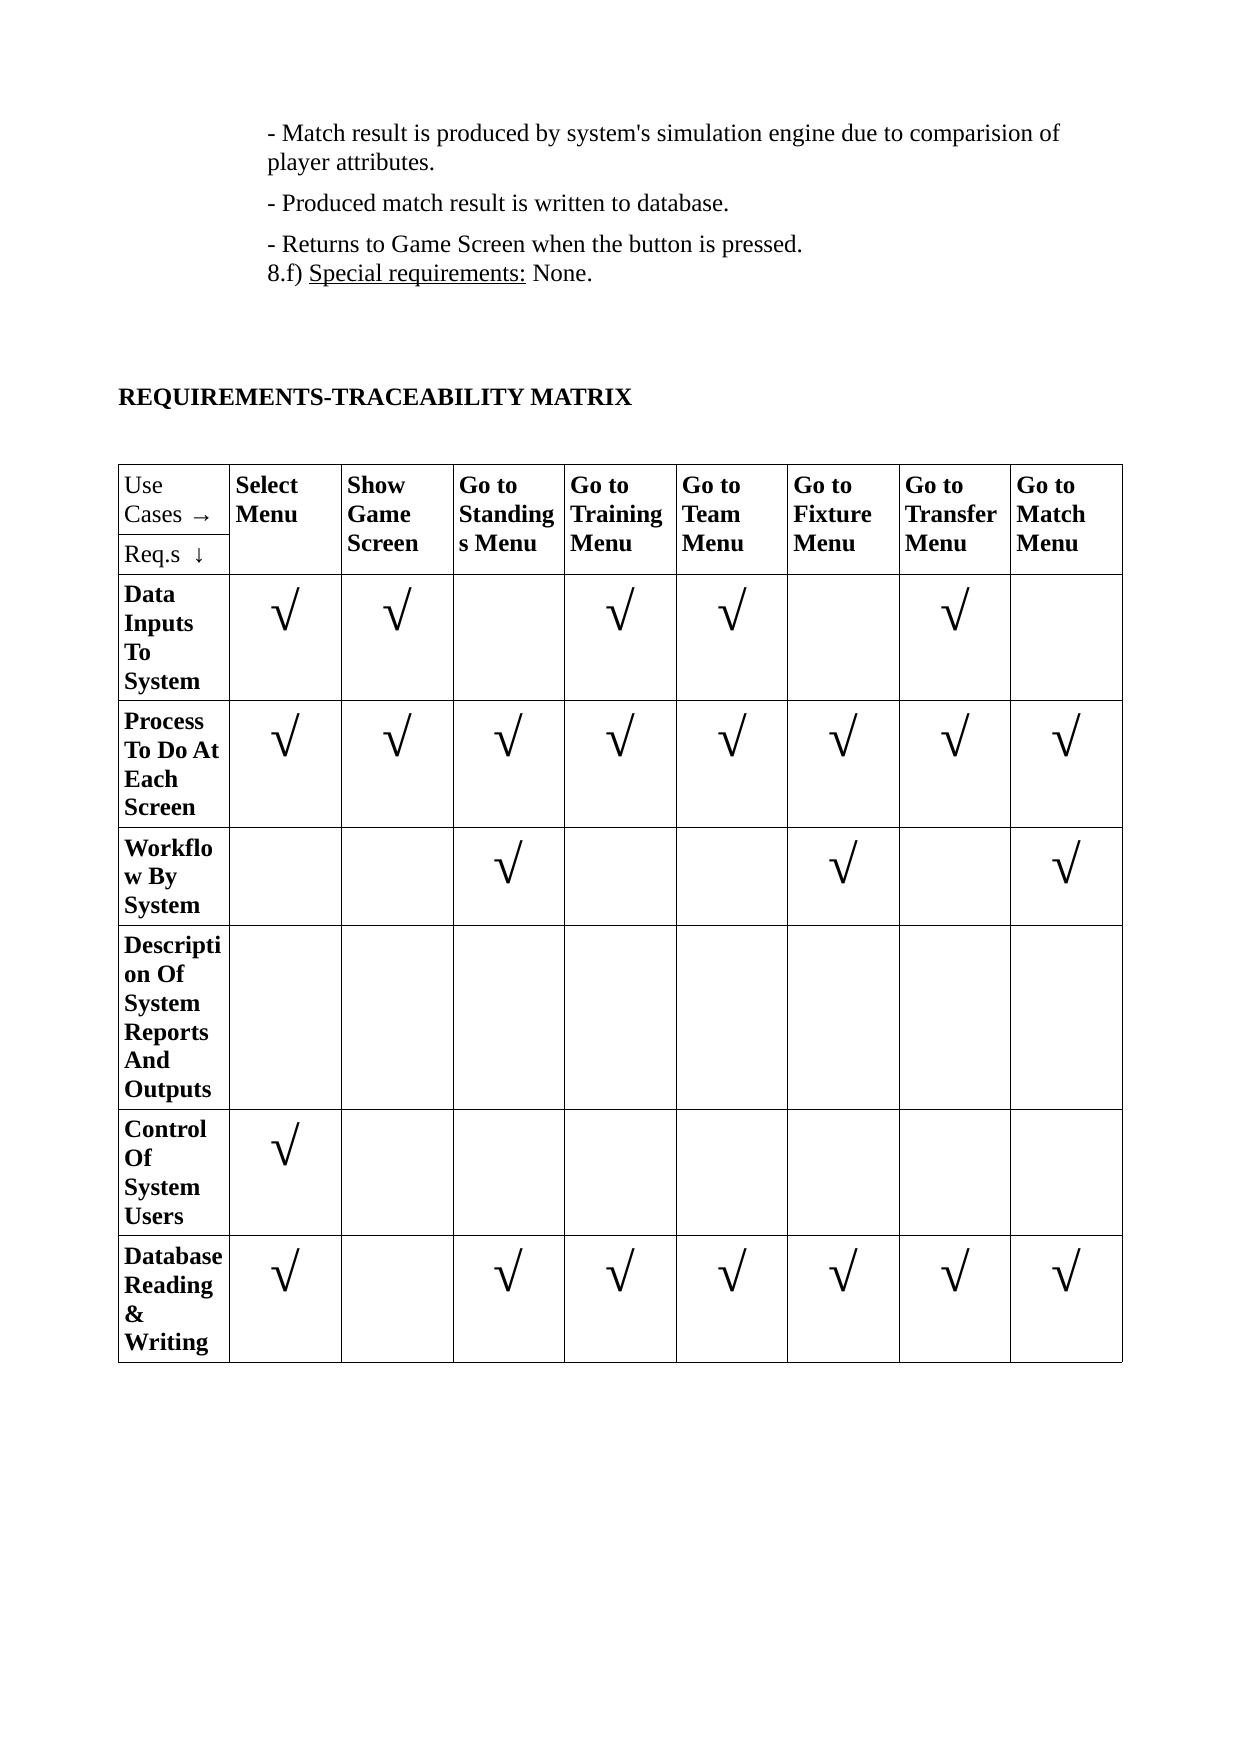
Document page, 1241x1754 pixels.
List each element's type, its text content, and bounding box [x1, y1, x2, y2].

table_cell √ [677, 1236, 787, 1362]
table_cell √ [565, 1236, 676, 1362]
table_cell Control Of System Users [119, 1110, 229, 1235]
table_cell Req.s ↓ [119, 535, 229, 574]
table_header Go to Training Menu [565, 465, 676, 574]
table_cell [1011, 926, 1122, 1109]
table_cell [788, 926, 899, 1109]
table_cell [230, 828, 341, 925]
table_cell √ [230, 575, 341, 700]
table_header Show Game Screen [342, 465, 453, 574]
table_cell √ [565, 701, 676, 827]
list - Returns to Game Screen when the button is pressed. 8.f) Special requirements: None. [229, 229, 1122, 287]
table_cell √ [900, 701, 1010, 827]
table_cell [788, 575, 899, 700]
table_cell [565, 1110, 676, 1235]
table_cell √ [342, 575, 453, 700]
table_cell [1011, 1110, 1122, 1235]
table_cell [454, 1110, 564, 1235]
table_cell [454, 926, 564, 1109]
table_cell [677, 926, 787, 1109]
table_cell [342, 926, 453, 1109]
table_cell √ [900, 1236, 1010, 1362]
table_cell Workflow By System [119, 828, 229, 925]
table_header Go to Match Menu [1011, 465, 1122, 574]
table_cell √ [788, 828, 899, 925]
table_cell [454, 575, 564, 700]
table_cell √ [454, 1236, 564, 1362]
table_cell √ [454, 828, 564, 925]
table_cell Description Of System Reports And Outputs [119, 926, 229, 1109]
table_cell [342, 1236, 453, 1362]
table_cell √ [1011, 1236, 1122, 1362]
table_cell Database Reading & Writing [119, 1236, 229, 1362]
table_cell √ [565, 575, 676, 700]
table_cell Data Inputs To System [119, 575, 229, 700]
table_cell [342, 1110, 453, 1235]
table_cell √ [454, 701, 564, 827]
table_cell [900, 926, 1010, 1109]
table_cell [230, 926, 341, 1109]
table_cell √ [1011, 701, 1122, 827]
table_header Select Menu [230, 465, 341, 574]
table_header Go to Team Menu [677, 465, 787, 574]
table_cell [342, 828, 453, 925]
table_cell √ [677, 701, 787, 827]
table_header Go to Transfer Menu [900, 465, 1010, 574]
table_cell √ [788, 1236, 899, 1362]
table_cell [900, 1110, 1010, 1235]
table_header Go to Standings Menu [454, 465, 564, 574]
table_cell √ [788, 701, 899, 827]
table_cell √ [1011, 828, 1122, 925]
table_cell √ [230, 1236, 341, 1362]
table_cell √ [900, 575, 1010, 700]
table_cell [565, 926, 676, 1109]
table_cell √ [230, 1110, 341, 1235]
table_cell Process To Do At Each Screen [119, 701, 229, 827]
table_cell [788, 1110, 899, 1235]
table_cell √ [230, 701, 341, 827]
table_cell [565, 828, 676, 925]
table_header Use Cases → [119, 465, 229, 533]
table_cell [1011, 575, 1122, 700]
table_header Go to Fixture Menu [788, 465, 899, 574]
table_cell [677, 828, 787, 925]
list - Match result is produced by system's simulation engine due to comparision of player attributes. [229, 118, 1122, 176]
text REQUIREMENTS-TRACEABILITY MATRIX [118, 382, 1122, 411]
list - Produced match result is written to database. [229, 188, 1122, 217]
table_cell √ [342, 701, 453, 827]
table_cell √ [677, 575, 787, 700]
table_cell [900, 828, 1010, 925]
table_cell [677, 1110, 787, 1235]
